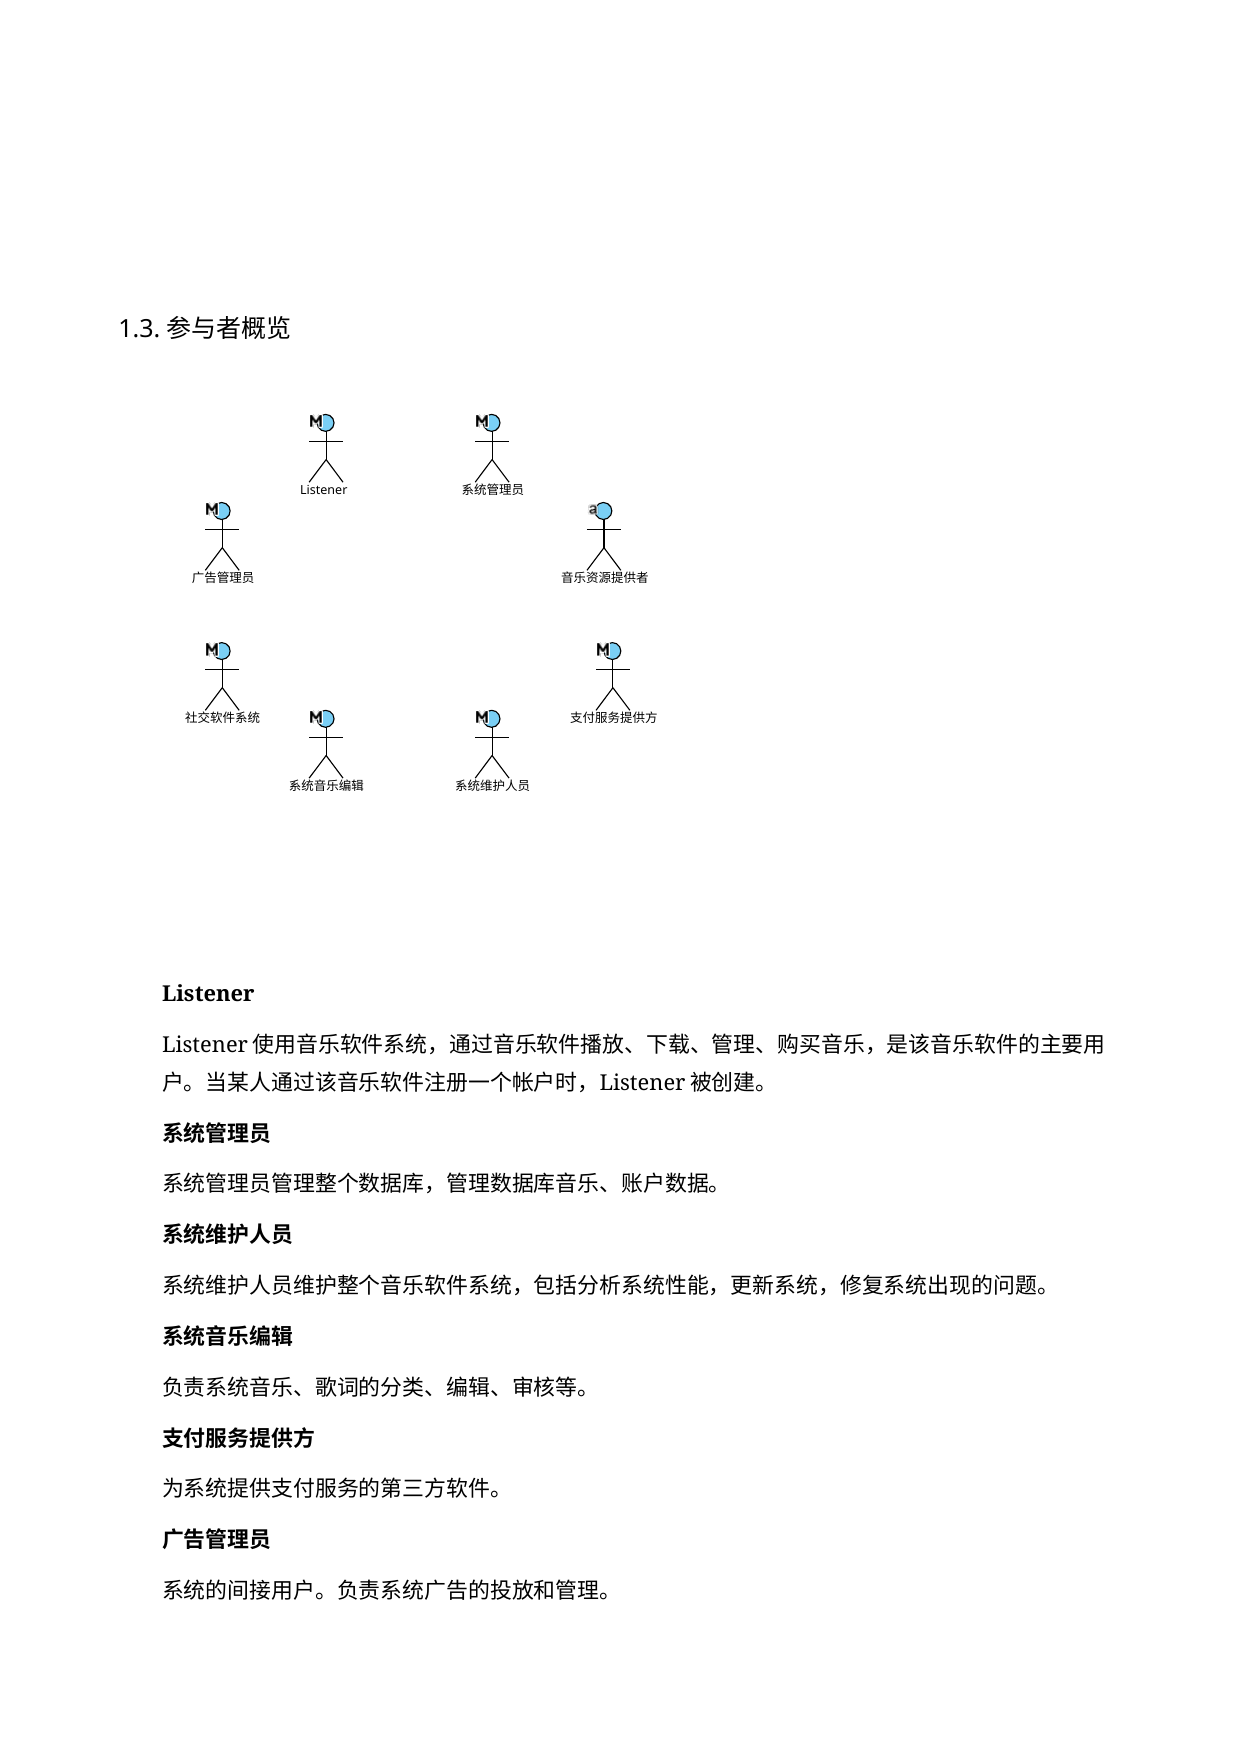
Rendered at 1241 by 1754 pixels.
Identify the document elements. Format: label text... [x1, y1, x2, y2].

text Listener使用音乐软件系统，通过音乐软件播放、下载、管理、购买音乐，是该音乐软件的主要用 户。当某人通过该音乐软件注册一个帐户时，Listener被创建。 [118, 1027, 1122, 1096]
text Listener [118, 978, 1122, 1008]
text 系统管理员 [118, 1116, 1122, 1147]
text 系统维护人员维护整个音乐软件系统，包括分析系统性能，更新系统，修复系统出现的问题。 [118, 1268, 1122, 1300]
text 系统的间接用户。负责系统广告的投放和管理。 [118, 1573, 1122, 1605]
text 系统维护人员 [118, 1217, 1122, 1249]
text 系统管理员管理整个数据库，管理数据库音乐、账户数据。 [118, 1166, 1122, 1198]
text 系统音乐编辑 [118, 1319, 1122, 1351]
text 为系统提供支付服务的第三方软件。 [118, 1471, 1122, 1503]
text 广告管理员 [118, 1522, 1122, 1554]
text 支付服务提供方 [118, 1421, 1122, 1452]
text 负责系统音乐、歌词的分类、编辑、审核等。 [118, 1370, 1122, 1401]
subtitle 参与者概览 [118, 308, 1122, 344]
